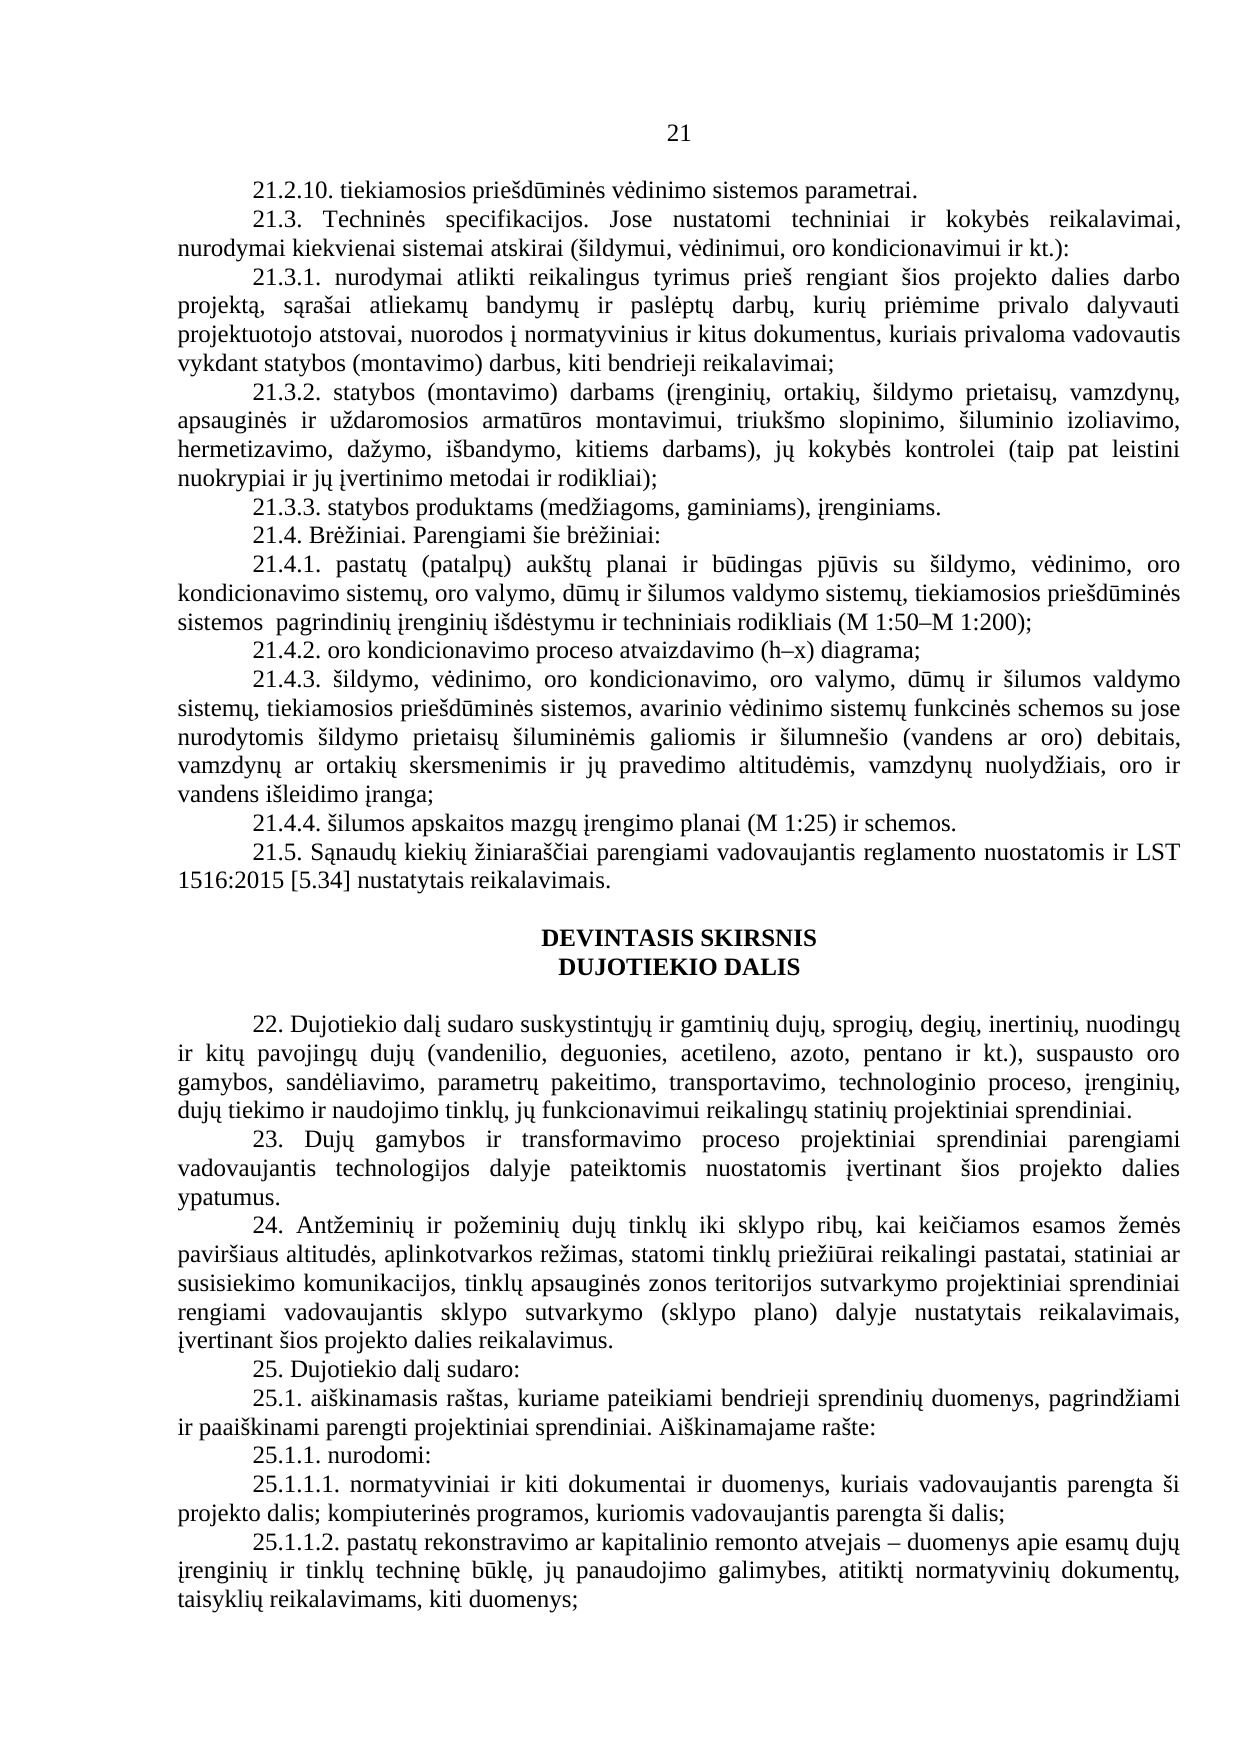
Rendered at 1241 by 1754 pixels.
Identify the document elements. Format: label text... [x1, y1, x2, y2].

text 22. Dujotiekio dalį sudaro suskystintųjų ir gamtinių dujų, sprogių, degių, inertinių, nuodingų ir kitų pavojingų dujų (vandenilio, deguonies, acetileno, azoto, pentano ir kt.), suspausto oro gamybos, sandėliavimo, parametrų pakeitimo, transportavimo, technologinio proceso, įrenginių, dujų tiekimo ir naudojimo tinklų, jų funkcionavimui reikalingų statinių projektiniai sprendiniai. [177, 1009, 1181, 1124]
text 21.4.2. oro kondicionavimo proceso atvaizdavimo (h–x) diagrama; [177, 636, 1181, 664]
text 25.1.1. nurodomi: [177, 1441, 1181, 1469]
text 21.4.1. pastatų (patalpų) aukštų planai ir būdingas pjūvis su šildymo, vėdinimo, oro kondicionavimo sistemų, oro valymo, dūmų ir šilumos valdymo sistemų, tiekiamosios priešdūminės sistemos pagrindinių įrenginių išdėstymu ir techniniais rodikliais (M 1:50–M 1:200); [177, 549, 1181, 636]
text DEVINTASIS SKIRSNIS [177, 923, 1181, 952]
text 21.4.3. šildymo, vėdinimo, oro kondicionavimo, oro valymo, dūmų ir šilumos valdymo sistemų, tiekiamosios priešdūminės sistemos, avarinio vėdinimo sistemų funkcinės schemos su jose nurodytomis šildymo prietaisų šiluminėmis galiomis ir šilumnešio (vandens ar oro) debitais, vamzdynų ar ortakių skersmenimis ir jų pravedimo altitudėmis, vamzdynų nuolydžiais, oro ir vandens išleidimo įranga; [177, 664, 1181, 808]
text 25.1.1.2. pastatų rekonstravimo ar kapitalinio remonto atvejais – duomenys apie esamų dujų įrenginių ir tinklų techninę būklę, jų panaudojimo galimybes, atitiktį normatyvinių dokumentų, taisyklių reikalavimams, kiti duomenys; [177, 1527, 1181, 1613]
text 25.1. aiškinamasis raštas, kuriame pateikiami bendrieji sprendinių duomenys, pagrindžiami ir paaiškinami parengti projektiniai sprendiniai. Aiškinamajame rašte: [177, 1383, 1181, 1441]
text 25.1.1.1. normatyviniai ir kiti dokumentai ir duomenys, kuriais vadovaujantis parengta ši projekto dalis; kompiuterinės programos, kuriomis vadovaujantis parengta ši dalis; [177, 1469, 1181, 1527]
text 23. Dujų gamybos ir transformavimo proceso projektiniai sprendiniai parengiami vadovaujantis technologijos dalyje pateiktomis nuostatomis įvertinant šios projekto dalies ypatumus. [177, 1124, 1181, 1211]
text DUJOTIEKIO DALIS [177, 952, 1181, 981]
text 21.3.3. statybos produktams (medžiagoms, gaminiams), įrenginiams. [177, 492, 1181, 521]
text 24. Antžeminių ir požeminių dujų tinklų iki sklypo ribų, kai keičiamos esamos žemės paviršiaus altitudės, aplinkotvarkos režimas, statomi tinklų priežiūrai reikalingi pastatai, statiniai ar susisiekimo komunikacijos, tinklų apsauginės zonos teritorijos sutvarkymo projektiniai sprendiniai rengiami vadovaujantis sklypo sutvarkymo (sklypo plano) dalyje nustatytais reikalavimais, įvertinant šios projekto dalies reikalavimus. [177, 1211, 1181, 1354]
text 25. Dujotiekio dalį sudaro: [177, 1354, 1181, 1383]
text 21.3. Techninės specifikacijos. Jose nustatomi techniniai ir kokybės reikalavimai, nurodymai kiekvienai sistemai atskirai (šildymui, vėdinimui, oro kondicionavimui ir kt.): [177, 204, 1181, 262]
text 21.5. Sąnaudų kiekių žiniaraščiai parengiami vadovaujantis reglamento nuostatomis ir LST 1516:2015 [5.34] nustatytais reikalavimais. [177, 837, 1181, 894]
text 21.3.1. nurodymai atlikti reikalingus tyrimus prieš rengiant šios projekto dalies darbo projektą, sąrašai atliekamų bandymų ir paslėptų darbų, kurių priėmime privalo dalyvauti projektuotojo atstovai, nuorodos į normatyvinius ir kitus dokumentus, kuriais privaloma vadovautis vykdant statybos (montavimo) darbus, kiti bendrieji reikalavimai; [177, 262, 1181, 377]
text 21.2.10. tiekiamosios priešdūminės vėdinimo sistemos parametrai. [177, 176, 1181, 204]
text 21.4.4. šilumos apskaitos mazgų įrengimo planai (M 1:25) ir schemos. [177, 808, 1181, 837]
text 21.3.2. statybos (montavimo) darbams (įrenginių, ortakių, šildymo prietaisų, vamzdynų, apsauginės ir uždaromosios armatūros montavimui, triukšmo slopinimo, šiluminio izoliavimo, hermetizavimo, dažymo, išbandymo, kitiems darbams), jų kokybės kontrolei (taip pat leistini nuokrypiai ir jų įvertinimo metodai ir rodikliai); [177, 377, 1181, 492]
text 21.4. Brėžiniai. Parengiami šie brėžiniai: [177, 521, 1181, 549]
